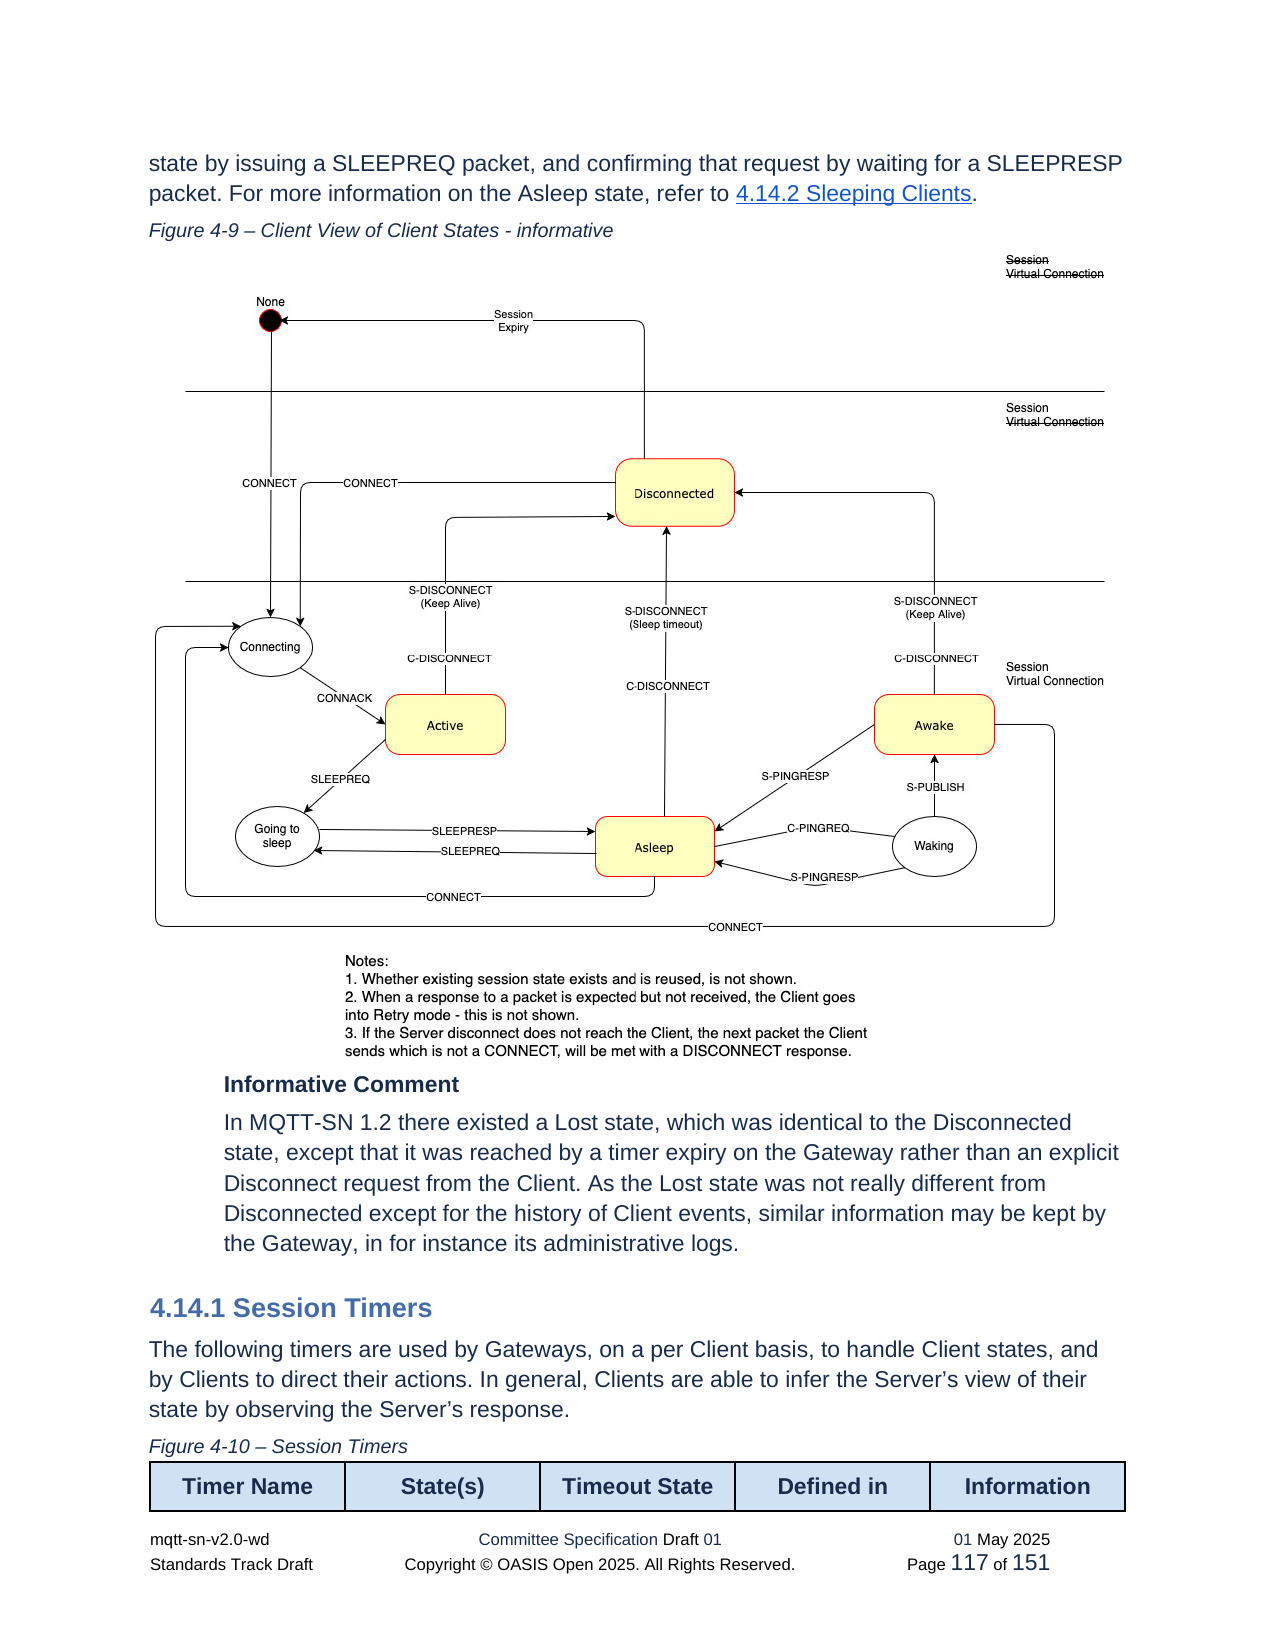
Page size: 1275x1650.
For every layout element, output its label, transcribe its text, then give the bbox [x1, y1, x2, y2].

text Informative Comment [223, 1071, 1124, 1097]
table_header Defined in [736, 1463, 929, 1510]
text Figure 4-10 – Session Timers [148, 1434, 1124, 1457]
text Figure 4-9 – Client View of Client States - informative [148, 219, 1124, 241]
table_header State(s) [346, 1463, 539, 1510]
table_header Timeout State [541, 1463, 734, 1510]
text The following timers are used by Gateways, on a per Client basis, to handle Client states, and by Clients to direct their actions. In general, Clients are able to infer the Server’s view of their state by observing the Server’s response. [148, 1336, 1124, 1422]
picture [148, 249, 1124, 1063]
text In MQTT-SN 1.2 there existed a Lost state, which was identical to the Disconnected state, except that it was reached by a timer expiry on the Gateway rather than an explicit Disconnect request from the Client. As the Lost state was not really different from Disconnected except for the history of Client events, similar information may be kept by the Gateway, in for instance its administrative logs. [223, 1109, 1124, 1256]
text state by issuing a SLEEPREQ packet, and confirming that request by waiting for a SLEEPRESP packet. For more information on the Asleep state, refer to 4.14.2 Sleeping Clients. [148, 150, 1124, 207]
subtitle 4.14.1 Session Timers [150, 1292, 1124, 1323]
table_header Information [931, 1463, 1124, 1510]
table_header Timer Name [151, 1463, 344, 1510]
